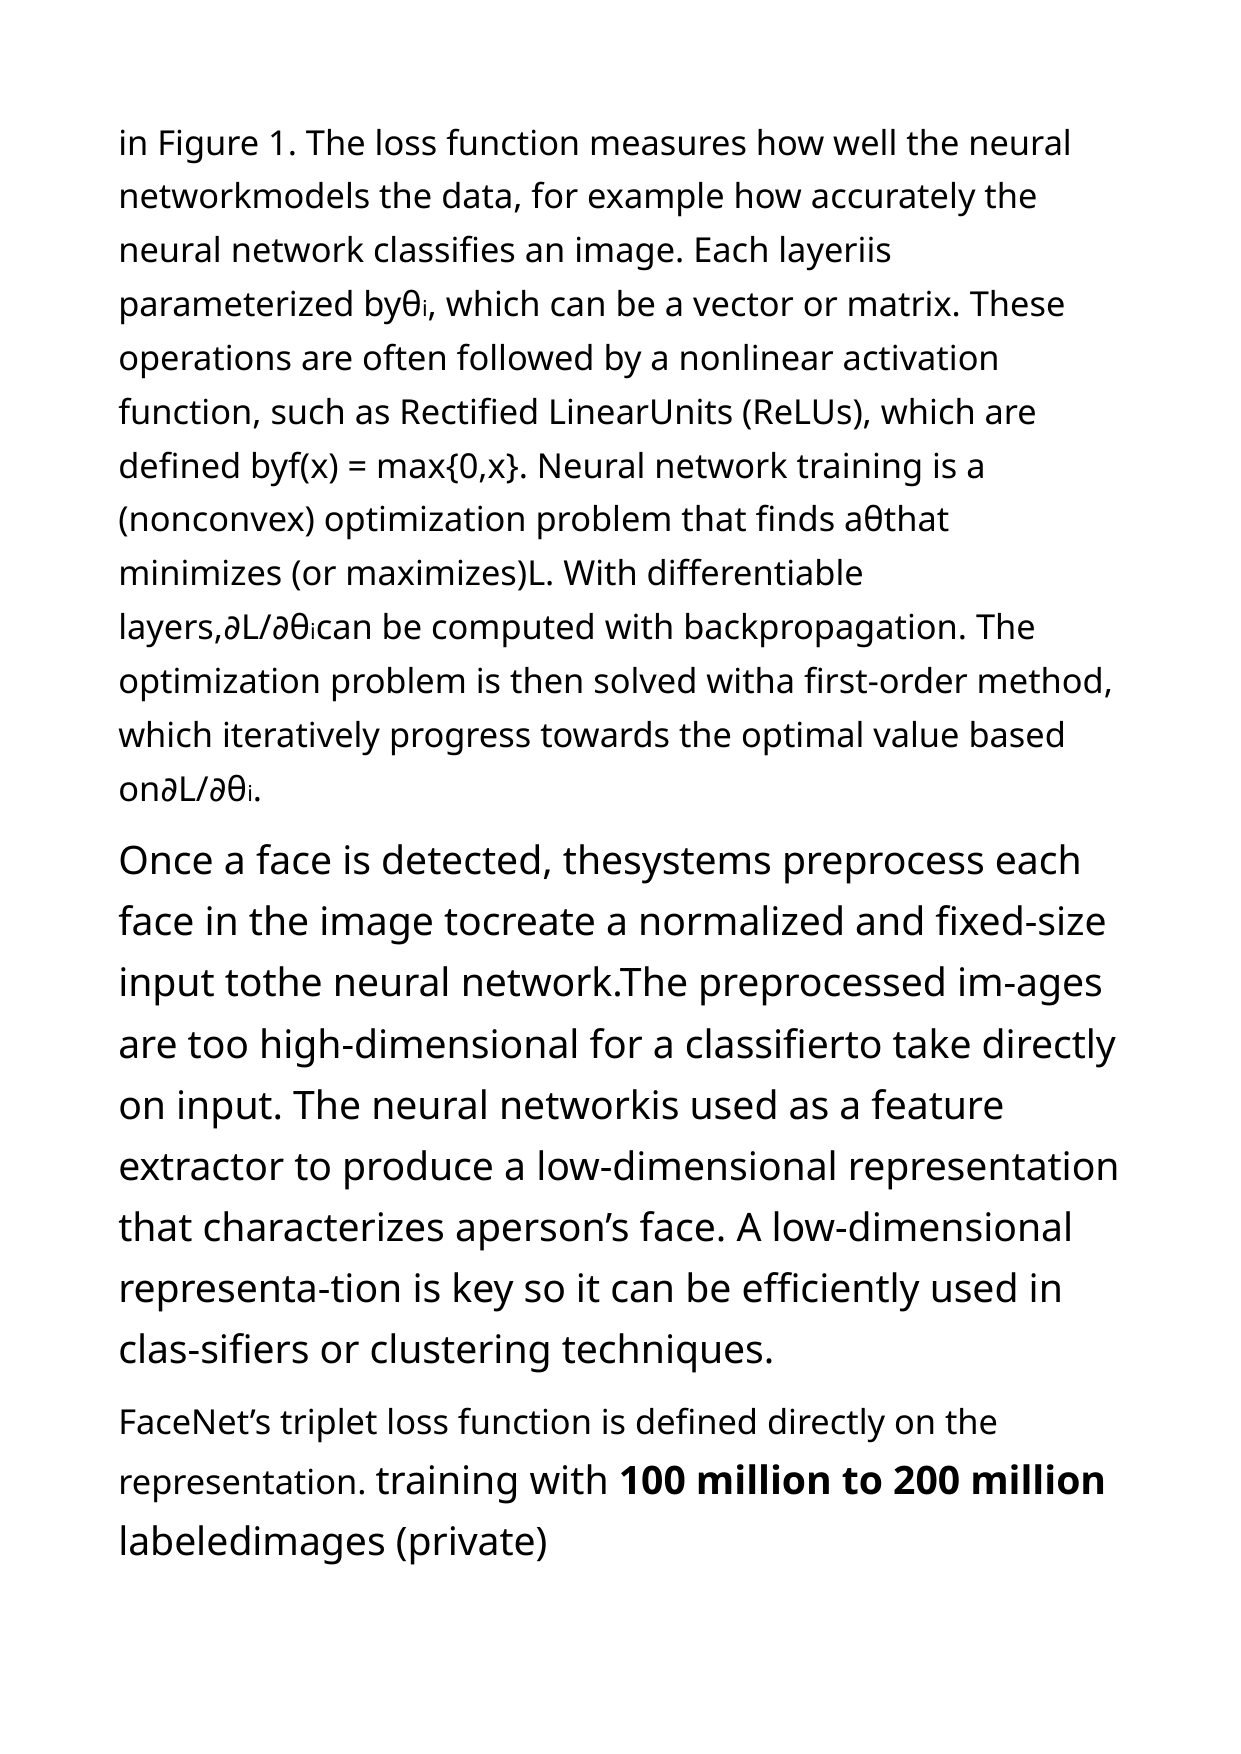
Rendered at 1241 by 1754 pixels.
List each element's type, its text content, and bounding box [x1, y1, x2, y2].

text Once a face is detected, thesystems preprocess each face in the image tocreate a normalized and fixed-size input tothe neural network.The preprocessed im-ages are too high-dimensional for a classifierto take directly on input. The neural networkis used as a feature extractor to produce a low-dimensional representation that characterizes aperson’s face. A low-dimensional representa-tion is key so it can be efficiently used in clas-sifiers or clustering techniques. [118, 833, 1122, 1375]
text in Figure 1. The loss function measures how well the neural networkmodels the data, for example how accurately the neural network classifies an image. Each layeriis parameterized byθi, which can be a vector or matrix. These operations are often followed by a nonlinear activation function, such as Rectified LinearUnits (ReLUs), which are defined byf(x) = max{0,x}. Neural network training is a (nonconvex) optimization problem that finds aθthat minimizes (or maximizes)L. With differentiable layers,∂L/∂θican be computed with backpropagation. The optimization problem is then solved witha first-order method, which iteratively progress towards the optimal value based on∂L/∂θi. [118, 118, 1122, 811]
text FaceNet’s triplet loss function is defined directly on the representation. training with 100 million to 200 million labeledimages (private) [118, 1398, 1122, 1567]
